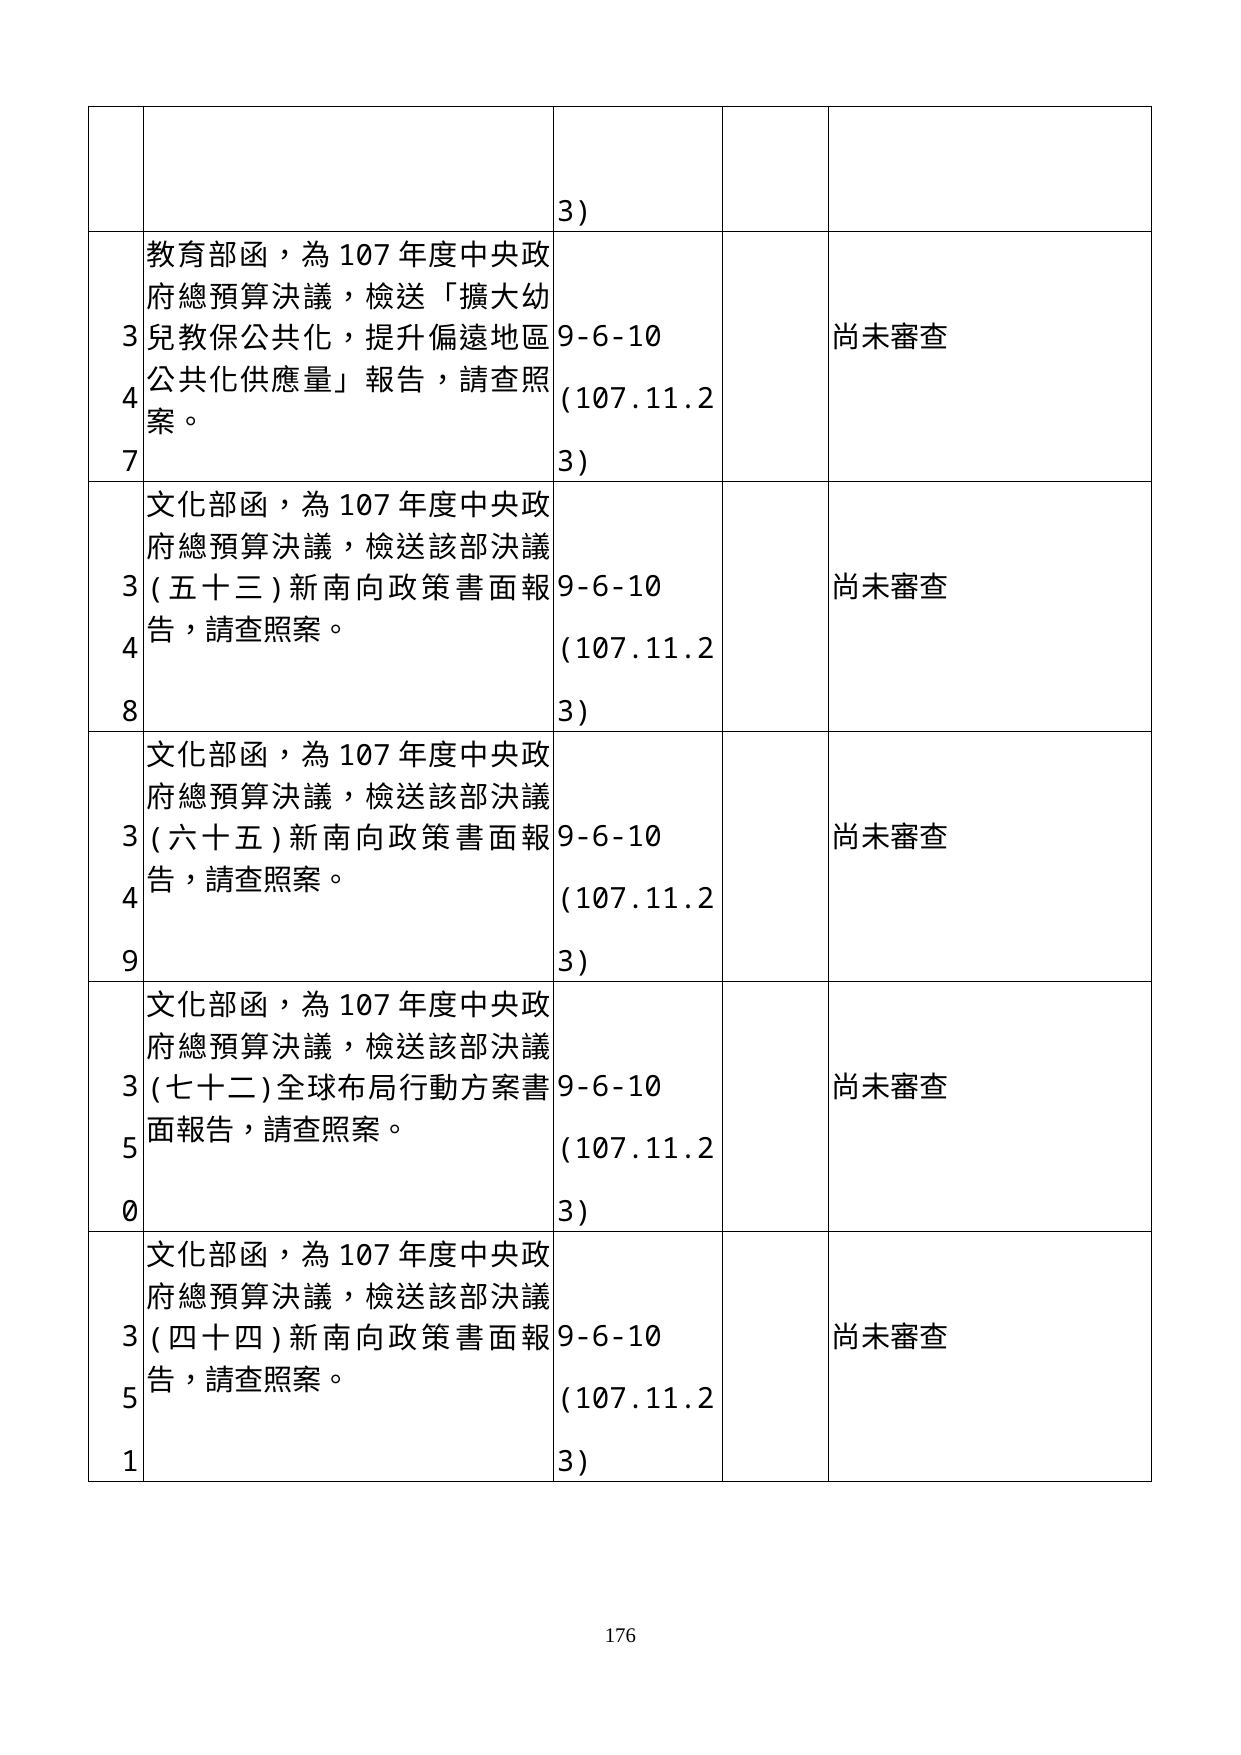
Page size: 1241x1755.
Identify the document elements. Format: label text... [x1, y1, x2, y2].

table_cell 3) [554, 107, 722, 231]
table_cell 9-6-10 (107.11.23) [554, 982, 722, 1231]
table_cell [144, 107, 553, 231]
table_cell 尚未審查 [829, 1232, 1151, 1481]
table_cell [89, 732, 143, 981]
table_cell [723, 1232, 828, 1481]
table_cell 尚未審查 [829, 982, 1151, 1231]
table_cell 尚未審查 [829, 482, 1151, 731]
table_cell [89, 482, 143, 731]
table_cell 文化部函，為107年度中央政府總預算決議，檢送該部決議(四十四)新南向政策書面報告，請查照案。 [144, 1232, 553, 1481]
table_cell [89, 232, 143, 481]
table_cell [723, 482, 828, 731]
table_cell [723, 982, 828, 1231]
table_cell 教育部函，為107年度中央政府總預算決議，檢送「擴大幼兒教保公共化，提升偏遠地區公共化供應量」報告，請查照案。 [144, 232, 553, 481]
table_cell 文化部函，為107年度中央政府總預算決議，檢送該部決議(七十二)全球布局行動方案書面報告，請查照案。 [144, 982, 553, 1231]
table_cell [723, 107, 828, 231]
table_cell 9-6-10 (107.11.23) [554, 482, 722, 731]
table_cell [829, 107, 1151, 231]
table_cell [723, 732, 828, 981]
table_cell 9-6-10 (107.11.23) [554, 732, 722, 981]
table_cell 尚未審查 [829, 732, 1151, 981]
table_cell 9-6-10 (107.11.23) [554, 232, 722, 481]
table_cell 文化部函，為107年度中央政府總預算決議，檢送該部決議(六十五)新南向政策書面報告，請查照案。 [144, 732, 553, 981]
table_cell 9-6-10 (107.11.23) [554, 1232, 722, 1481]
table_cell 尚未審查 [829, 232, 1151, 481]
table_cell [723, 232, 828, 481]
table_cell 文化部函，為107年度中央政府總預算決議，檢送該部決議(五十三)新南向政策書面報告，請查照案。 [144, 482, 553, 731]
table_cell [89, 1232, 143, 1481]
table_cell [89, 982, 143, 1231]
table_cell [89, 107, 143, 231]
